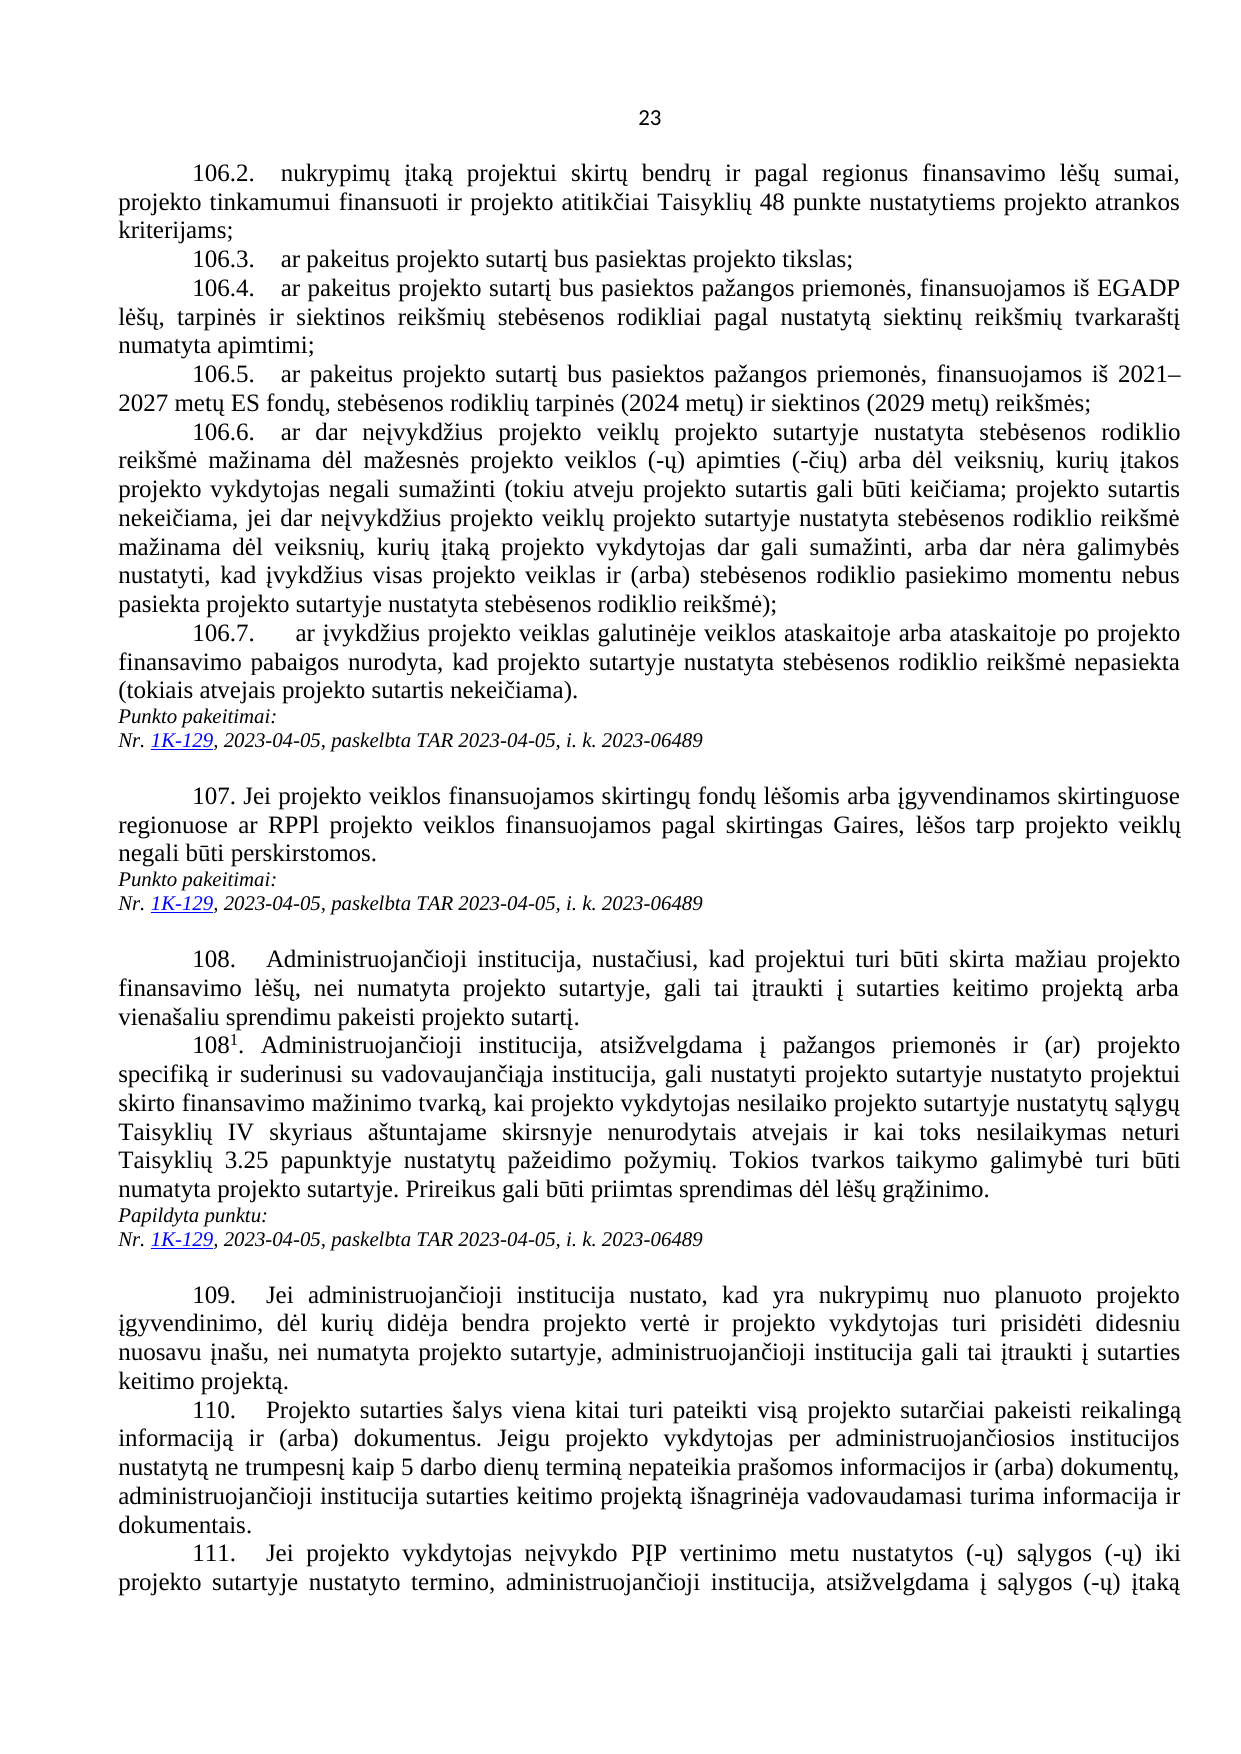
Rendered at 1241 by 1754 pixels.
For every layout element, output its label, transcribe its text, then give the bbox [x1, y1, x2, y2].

text Papildyta punktu: [118, 1203, 1181, 1227]
text 110. Projekto sutarties šalys viena kitai turi pateikti visą projekto sutarčiai pakeisti reikalingą informaciją ir (arba) dokumentus. Jeigu projekto vykdytojas per administruojančiosios institucijos nustatytą ne trumpesnį kaip 5 darbo dienų terminą nepateikia prašomos informacijos ir (arba) dokumentų, administruojančioji institucija sutarties keitimo projektą išnagrinėja vadovaudamasi turima informacija ir dokumentais. [118, 1395, 1181, 1538]
text 106.6. ar dar neįvykdžius projekto veiklų projekto sutartyje nustatyta stebėsenos rodiklio reikšmė mažinama dėl mažesnės projekto veiklos (-ų) apimties (-čių) arba dėl veiksnių, kurių įtakos projekto vykdytojas negali sumažinti (tokiu atveju projekto sutartis gali būti keičiama; projekto sutartis nekeičiama, jei dar neįvykdžius projekto veiklų projekto sutartyje nustatyta stebėsenos rodiklio reikšmė mažinama dėl veiksnių, kurių įtaką projekto vykdytojas dar gali sumažinti, arba dar nėra galimybės nustatyti, kad įvykdžius visas projekto veiklas ir (arba) stebėsenos rodiklio pasiekimo momentu nebus pasiekta projekto sutartyje nustatyta stebėsenos rodiklio reikšmė); [118, 417, 1181, 618]
text Nr. 1K-129, 2023-04-05, paskelbta TAR 2023-04-05, i. k. 2023-06489 [118, 728, 1181, 752]
text Punkto pakeitimai: [118, 867, 1181, 891]
text 106.4. ar pakeitus projekto sutartį bus pasiektos pažangos priemonės, finansuojamos iš EGADP lėšų, tarpinės ir siektinos reikšmių stebėsenos rodikliai pagal nustatytą siektinų reikšmių tvarkaraštį numatyta apimtimi; [118, 273, 1181, 359]
text 1081. Administruojančioji institucija, atsižvelgdama į pažangos priemonės ir (ar) projekto specifiką ir suderinusi su vadovaujančiąja institucija, gali nustatyti projekto sutartyje nustatyto projektui skirto finansavimo mažinimo tvarką, kai projekto vykdytojas nesilaiko projekto sutartyje nustatytų sąlygų Taisyklių IV skyriaus aštuntajame skirsnyje nenurodytais atvejais ir kai toks nesilaikymas neturi Taisyklių 3.25 papunktyje nustatytų pažeidimo požymių. Tokios tvarkos taikymo galimybė turi būti numatyta projekto sutartyje. Prireikus gali būti priimtas sprendimas dėl lėšų grąžinimo. [118, 1030, 1181, 1203]
text 106.5. ar pakeitus projekto sutartį bus pasiektos pažangos priemonės, finansuojamos iš 2021–2027 metų ES fondų, stebėsenos rodiklių tarpinės (2024 metų) ir siektinos (2029 metų) reikšmės; [118, 359, 1181, 417]
text Punkto pakeitimai: [118, 704, 1181, 728]
text 106.2. nukrypimų įtaką projektui skirtų bendrų ir pagal regionus finansavimo lėšų sumai, projekto tinkamumui finansuoti ir projekto atitikčiai Taisyklių 48 punkte nustatytiems projekto atrankos kriterijams; [118, 158, 1181, 244]
text 107. Jei projekto veiklos finansuojamos skirtingų fondų lėšomis arba įgyvendinamos skirtinguose regionuose ar RPPl projekto veiklos finansuojamos pagal skirtingas Gaires, lėšos tarp projekto veiklų negali būti perskirstomos. [118, 781, 1181, 867]
text Nr. 1K-129, 2023-04-05, paskelbta TAR 2023-04-05, i. k. 2023-06489 [118, 891, 1181, 915]
text 108. Administruojančioji institucija, nustačiusi, kad projektui turi būti skirta mažiau projekto finansavimo lėšų, nei numatyta projekto sutartyje, gali tai įtraukti į sutarties keitimo projektą arba vienašaliu sprendimu pakeisti projekto sutartį. [118, 944, 1181, 1030]
text 106.7. ar įvykdžius projekto veiklas galutinėje veiklos ataskaitoje arba ataskaitoje po projekto finansavimo pabaigos nurodyta, kad projekto sutartyje nustatyta stebėsenos rodiklio reikšmė nepasiekta (tokiais atvejais projekto sutartis nekeičiama). [118, 618, 1181, 704]
text 106.3. ar pakeitus projekto sutartį bus pasiektas projekto tikslas; [118, 244, 1181, 273]
text Nr. 1K-129, 2023-04-05, paskelbta TAR 2023-04-05, i. k. 2023-06489 [118, 1227, 1181, 1251]
text 109. Jei administruojančioji institucija nustato, kad yra nukrypimų nuo planuoto projekto įgyvendinimo, dėl kurių didėja bendra projekto vertė ir projekto vykdytojas turi prisidėti didesniu nuosavu įnašu, nei numatyta projekto sutartyje, administruojančioji institucija gali tai įtraukti į sutarties keitimo projektą. [118, 1280, 1181, 1395]
text 111. Jei projekto vykdytojas neįvykdo PĮP vertinimo metu nustatytos (-ų) sąlygos (-ų) iki projekto sutartyje nustatyto termino, administruojančioji institucija, atsižvelgdama į sąlygos (-ų) įtaką [118, 1538, 1181, 1596]
